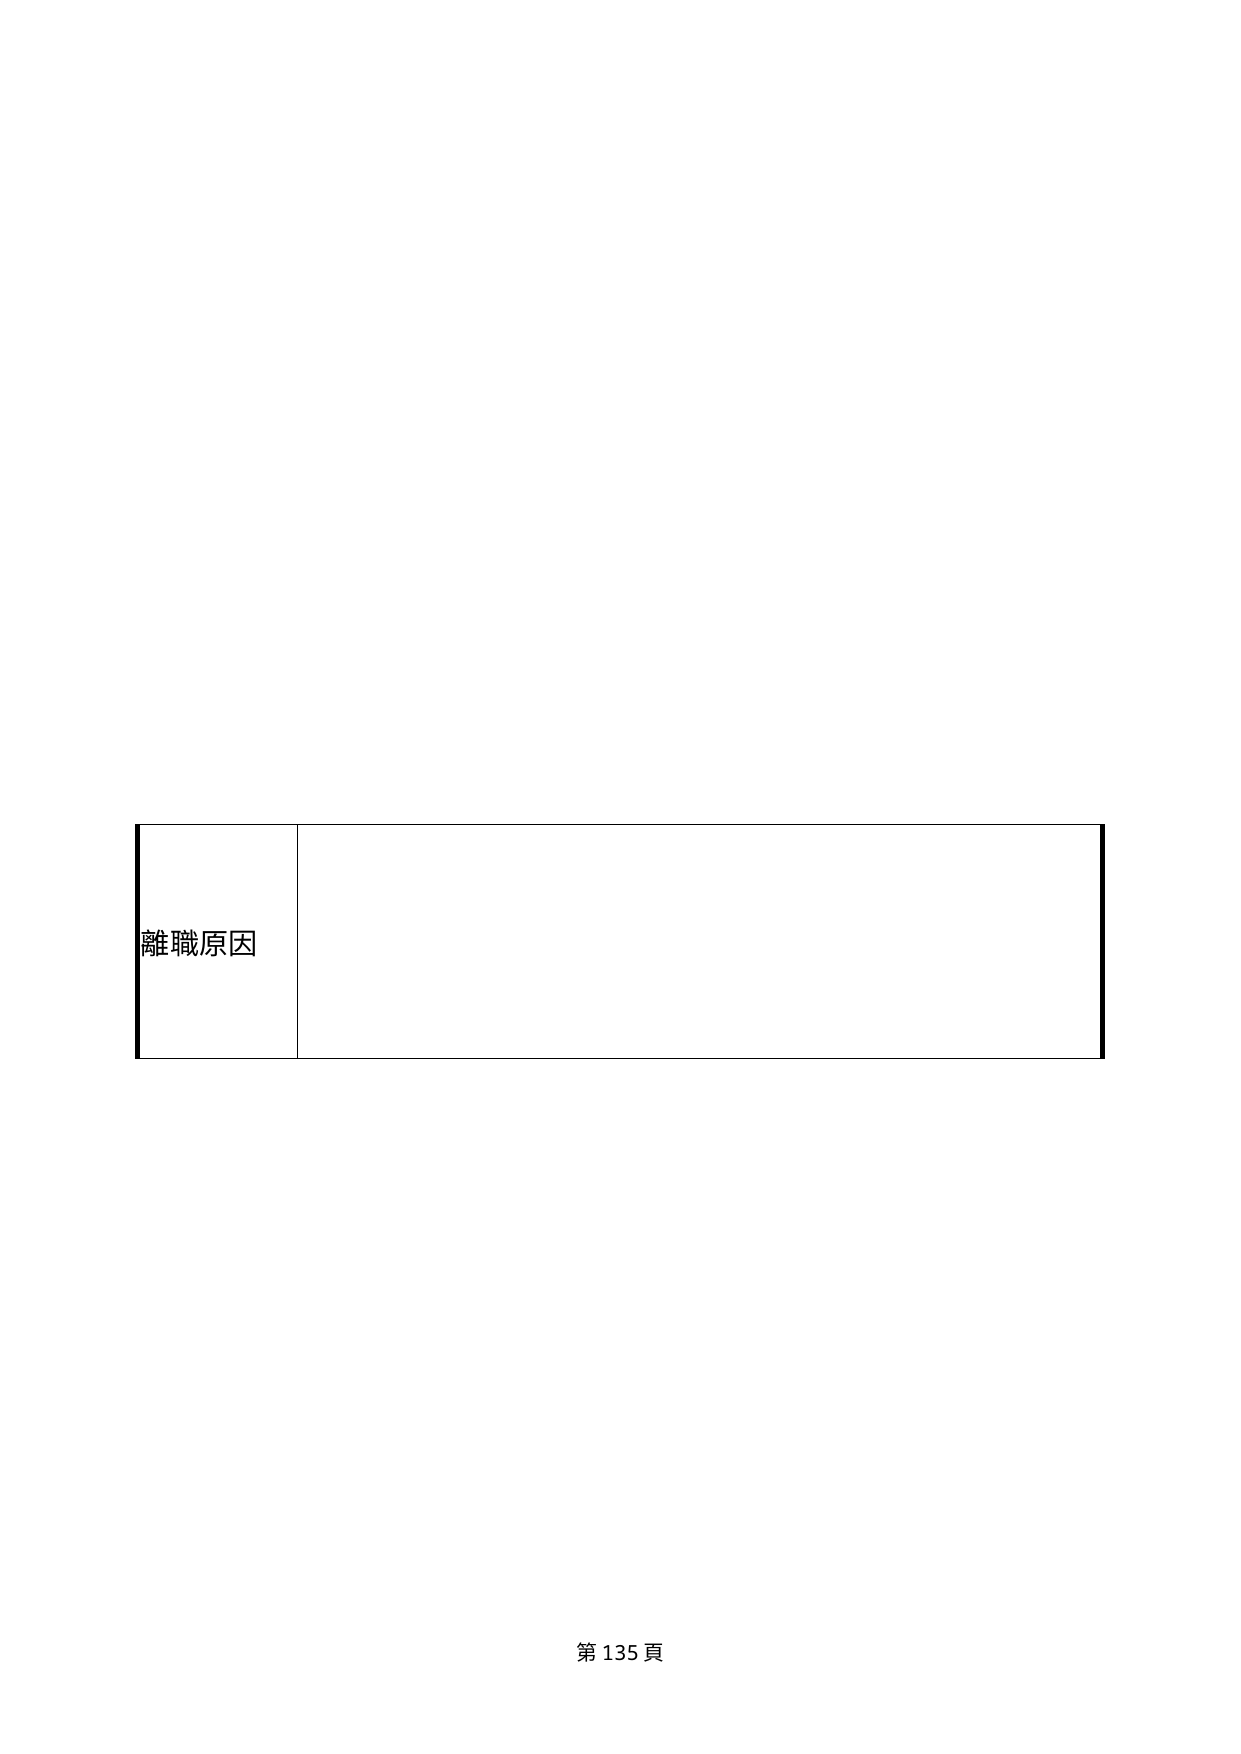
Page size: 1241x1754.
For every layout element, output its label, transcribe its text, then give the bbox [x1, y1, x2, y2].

table_cell 離職原因 [140, 825, 297, 1058]
table_cell [298, 825, 1100, 1058]
